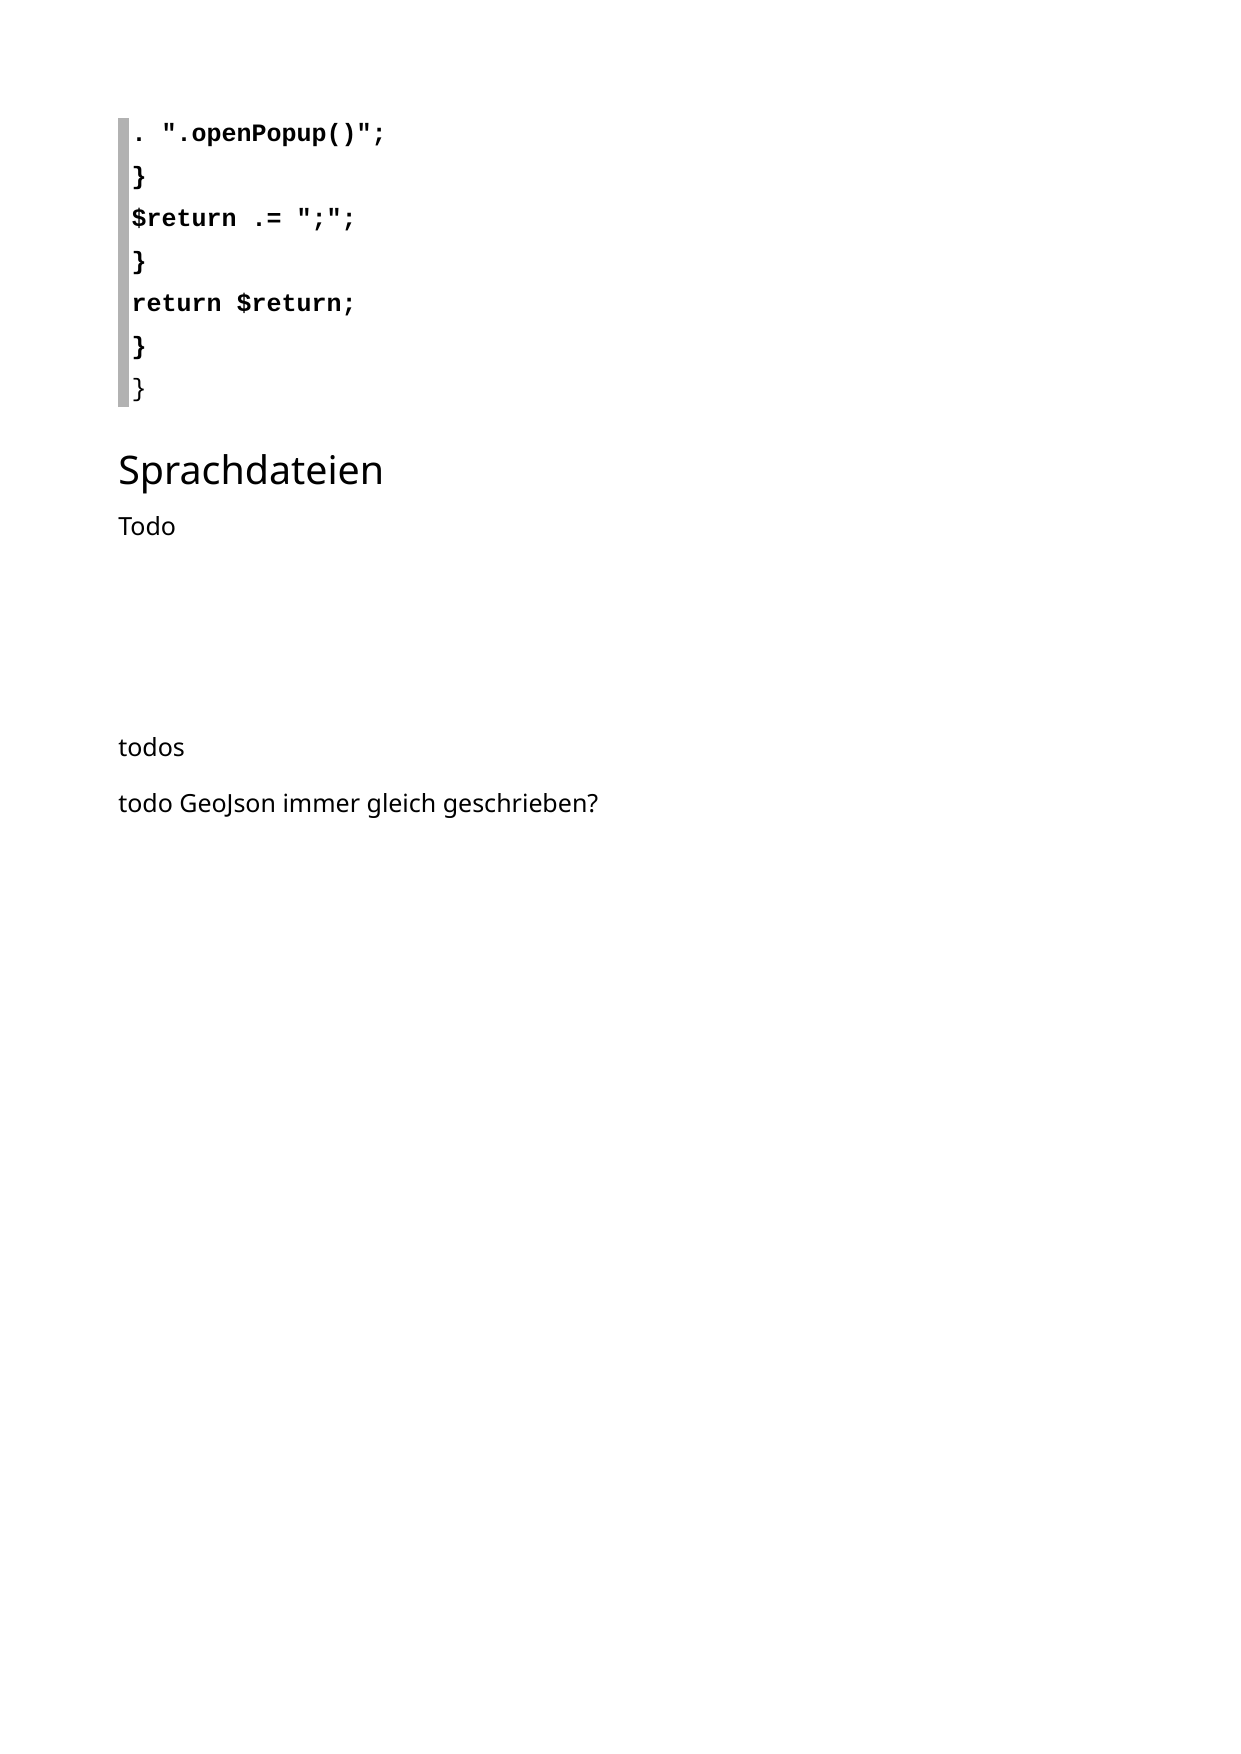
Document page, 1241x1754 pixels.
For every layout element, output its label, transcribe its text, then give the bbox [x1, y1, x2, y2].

subtitle Sprachdateien [118, 442, 1122, 496]
text return $return; [129, 288, 1122, 319]
text todos [118, 730, 1122, 764]
text . ".openPopup()"; [129, 118, 1122, 149]
text $return .= ";"; [129, 203, 1122, 234]
text } [129, 246, 1122, 277]
text } [129, 161, 1122, 192]
text Todo [118, 508, 1122, 542]
text } [129, 373, 1122, 407]
text todo GeoJson immer gleich geschrieben? [118, 786, 1122, 819]
text } [129, 331, 1122, 362]
